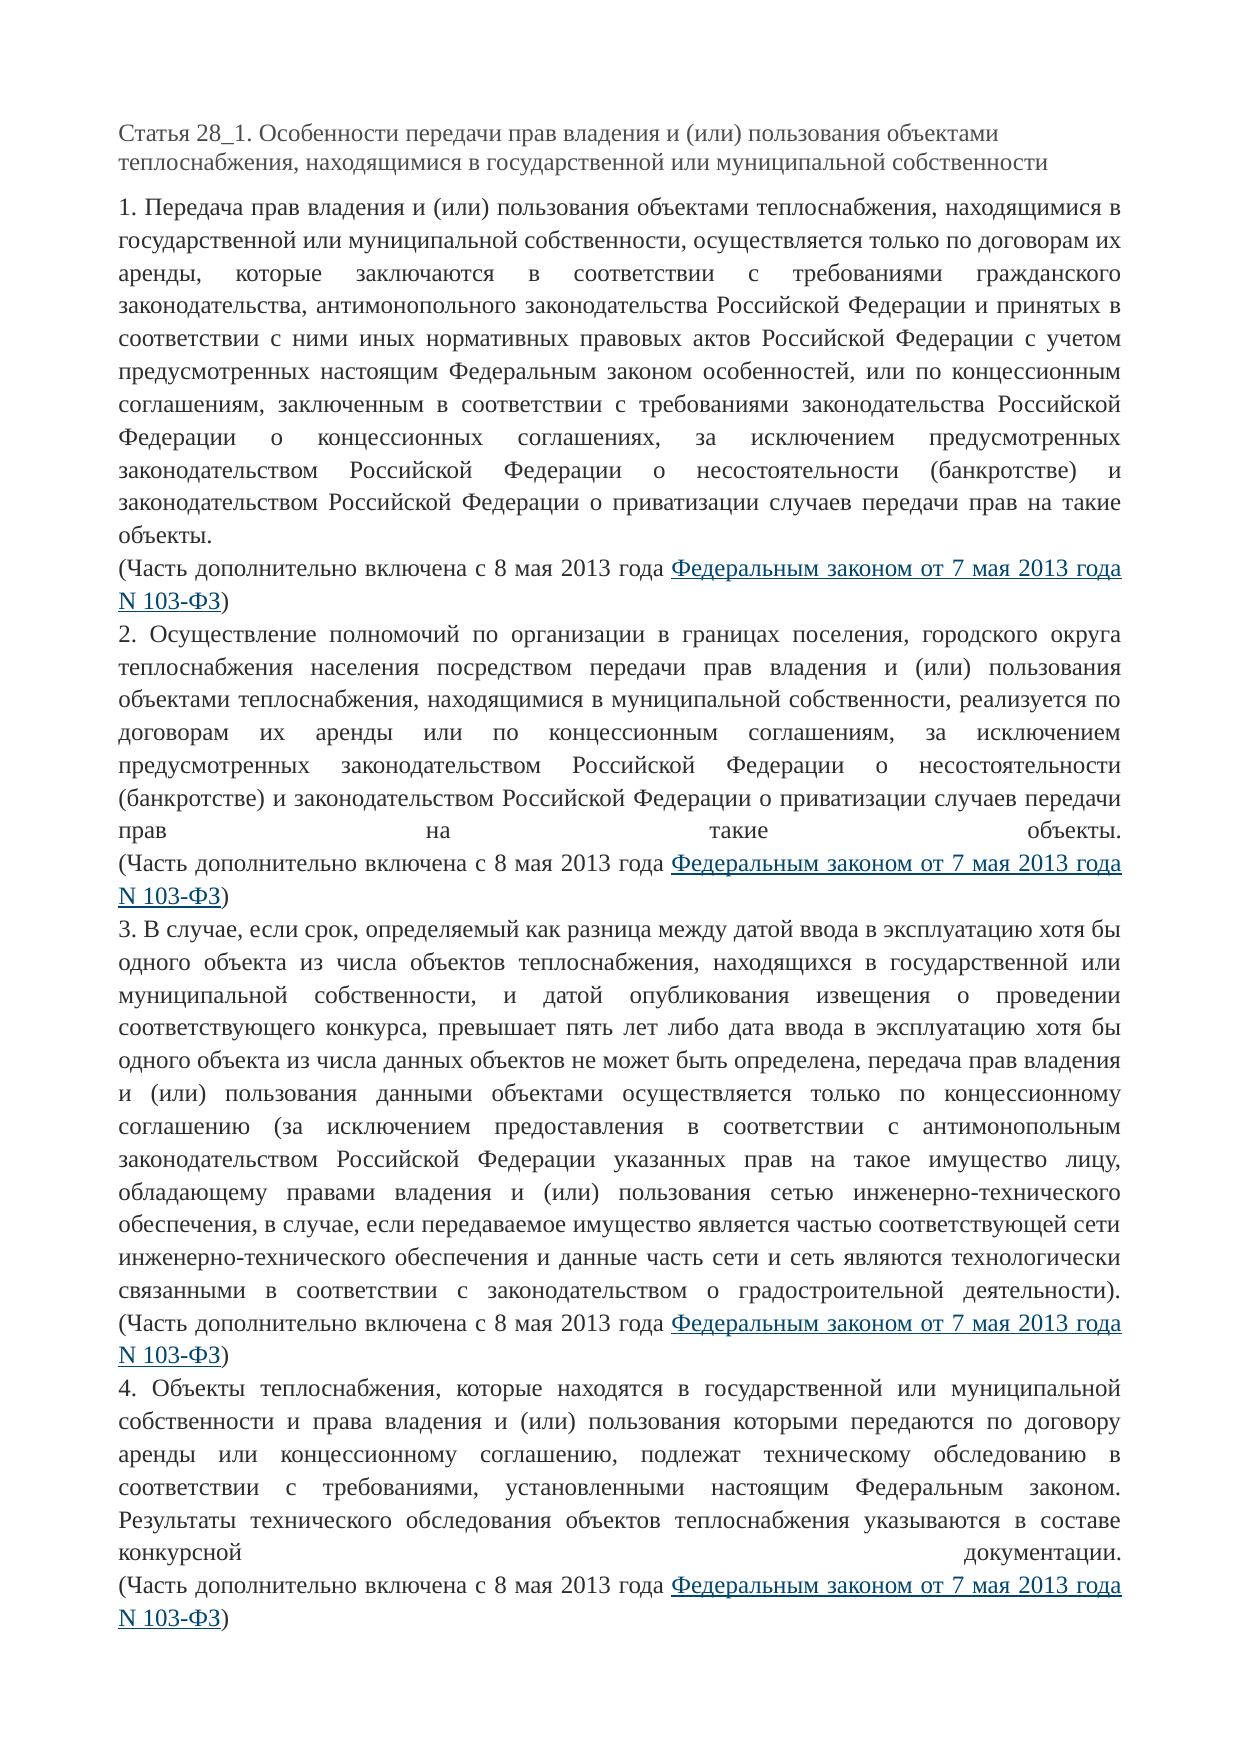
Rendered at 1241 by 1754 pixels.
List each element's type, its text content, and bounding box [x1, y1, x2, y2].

text 1. Передача прав владения и (или) пользования объектами теплоснабжения, находящимися в государственной или муниципальной собственности, осуществляется только по договорам их аренды, которые заключаются в соответствии с требованиями гражданского законодательства, антимонопольного законодательства Российской Федерации и принятых в соответствии с ними иных нормативных правовых актов Российской Федерации с учетом предусмотренных настоящим Федеральным законом особенностей, или по концессионным соглашениям, заключенным в соответствии с требованиями законодательства Российской Федерации о концессионных соглашениях, за исключением предусмотренных законодательством Российской Федерации о несостоятельности (банкротстве) и законодательством Российской Федерации о приватизации случаев передачи прав на такие объекты. (Часть дополнительно включена с 8 мая 2013 года Федеральным законом от 7 мая 2013 года N 103-ФЗ) [118, 188, 1122, 615]
text 4. Объекты теплоснабжения, которые находятся в государственной или муниципальной собственности и права владения и (или) пользования которыми передаются по договору аренды или концессионному соглашению, подлежат техническому обследованию в соответствии с требованиями, установленными настоящим Федеральным законом. Результаты технического обследования объектов теплоснабжения указываются в составе конкурсной документации. (Часть дополнительно включена с 8 мая 2013 года Федеральным законом от 7 мая 2013 года N 103-ФЗ) [118, 1369, 1122, 1632]
text 3. В случае, если срок, определяемый как разница между датой ввода в эксплуатацию хотя бы одного объекта из числа объектов теплоснабжения, находящихся в государственной или муниципальной собственности, и датой опубликования извещения о проведении соответствующего конкурса, превышает пять лет либо дата ввода в эксплуатацию хотя бы одного объекта из числа данных объектов не может быть определена, передача прав владения и (или) пользования данными объектами осуществляется только по концессионному соглашению (за исключением предоставления в соответствии с антимонопольным законодательством Российской Федерации указанных прав на такое имущество лицу, обладающему правами владения и (или) пользования сетью инженерно-технического обеспечения, в случае, если передаваемое имущество является частью соответствующей сети инженерно-технического обеспечения и данные часть сети и сеть являются технологически связанными в соответствии с законодательством о градостроительной деятельности). (Часть дополнительно включена с 8 мая 2013 года Федеральным законом от 7 мая 2013 года N 103-ФЗ) [118, 910, 1122, 1369]
text 2. Осуществление полномочий по организации в границах поселения, городского округа теплоснабжения населения посредством передачи прав владения и (или) пользования объектами теплоснабжения, находящимися в муниципальной собственности, реализуется по договорам их аренды или по концессионным соглашениям, за исключением предусмотренных законодательством Российской Федерации о несостоятельности (банкротстве) и законодательством Российской Федерации о приватизации случаев передачи прав на такие объекты. (Часть дополнительно включена с 8 мая 2013 года Федеральным законом от 7 мая 2013 года N 103-ФЗ) [118, 615, 1122, 910]
subtitle Статья 28_1. Особенности передачи прав владения и (или) пользования объектами теплоснабжения, находящимися в государственной или муниципальной собственности [118, 118, 1122, 176]
